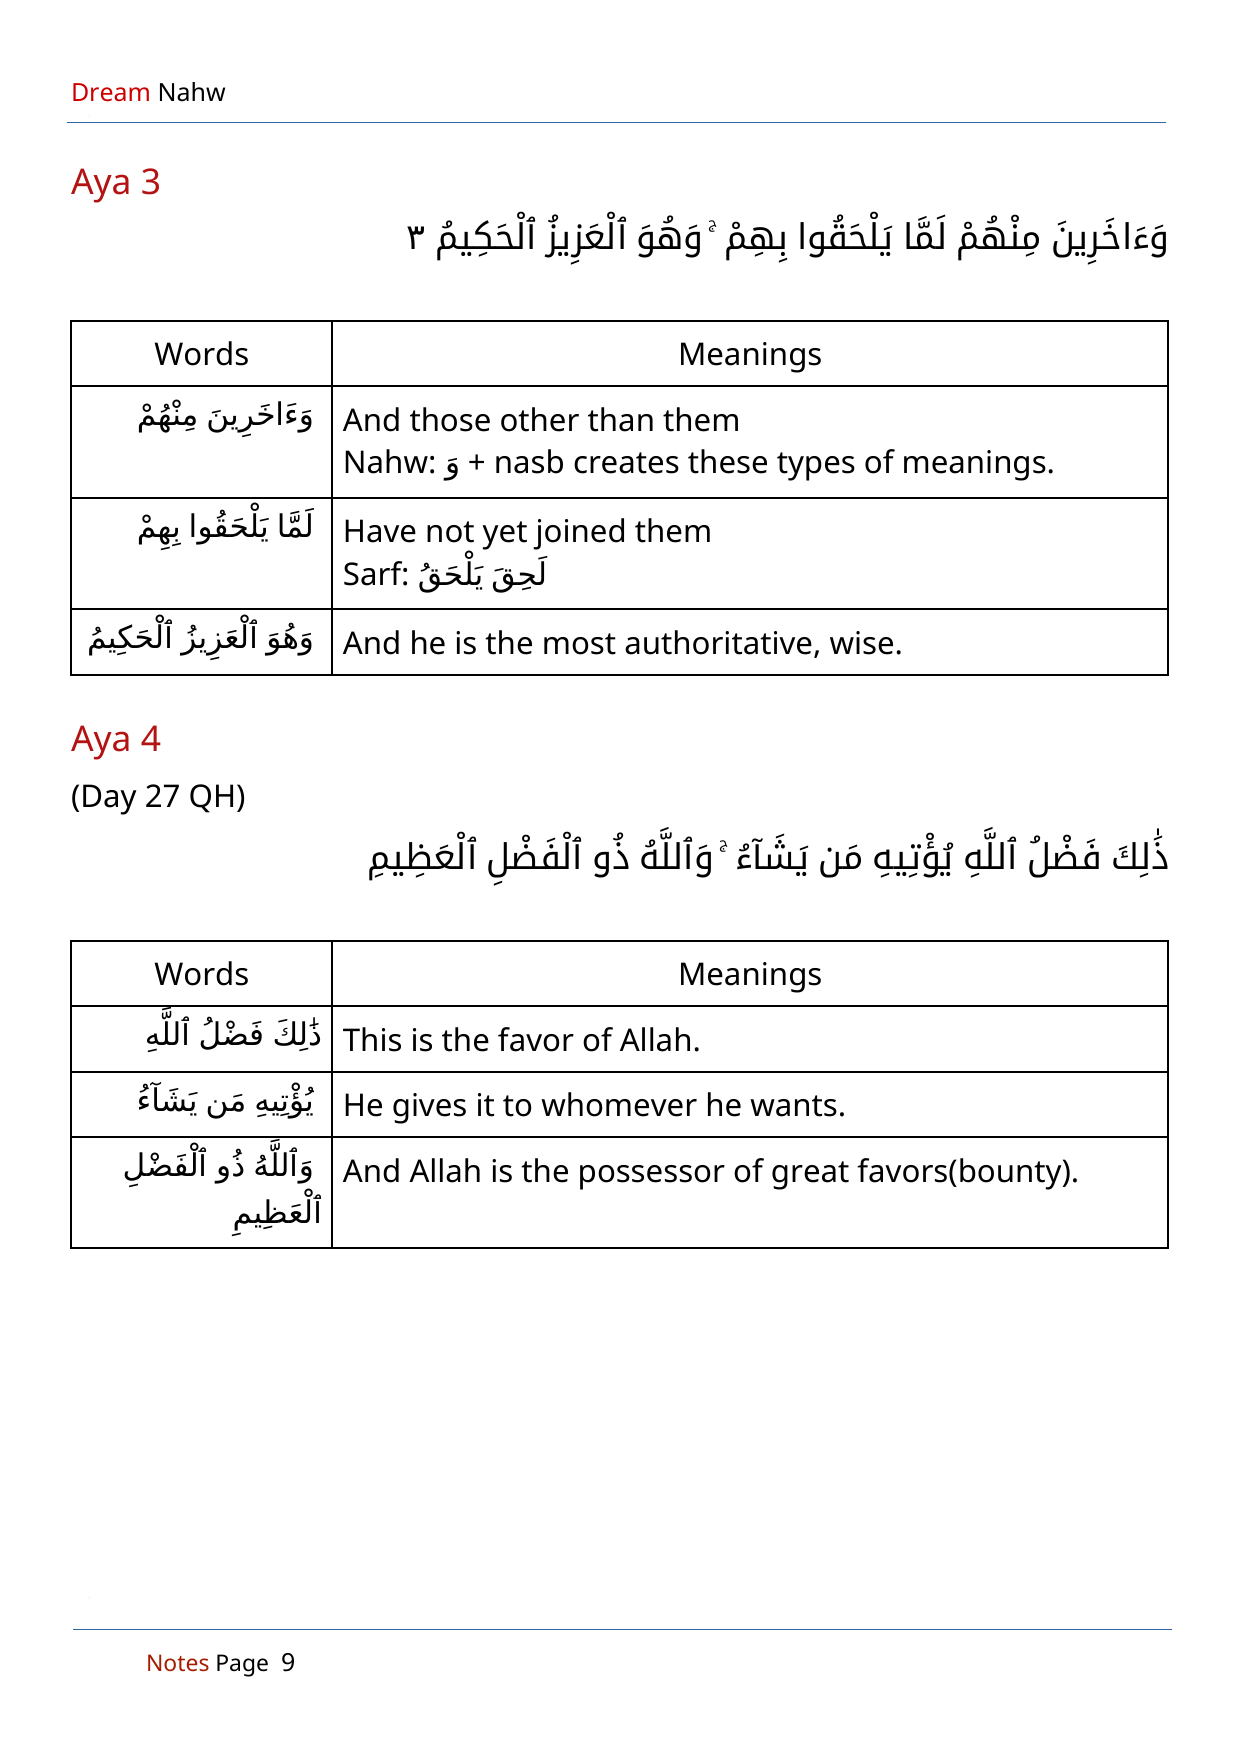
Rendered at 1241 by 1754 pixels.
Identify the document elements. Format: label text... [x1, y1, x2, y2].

table_header Words [72, 322, 331, 385]
table_cell This is the favor of Allah. [333, 1007, 1167, 1071]
table_cell He gives it to whomever he wants. [333, 1073, 1167, 1136]
table_cell لَمَّا يَلْحَقُوا بِهِمْ [72, 499, 331, 608]
table_cell وَءَاخَرِينَ مِنْهُمْ [72, 387, 331, 497]
table_cell وَهُوَ ٱلْعَزِيزُ ٱلْحَكِيمُ [72, 610, 331, 674]
subtitle Aya 3 [71, 157, 1169, 205]
table_cell ذَٰلِكَ فَضْلُ ٱللَّهِ [72, 1007, 331, 1071]
table_header Words [72, 942, 331, 1005]
table_cell Have not yet joined them Sarf: لَحِقَ يَلْحَقُ [333, 499, 1167, 608]
text ذَٰلِكَ فَضْلُ ٱللَّهِ يُؤْتِيهِ مَن يَشَآءُ ۚ وَٱللَّهُ ذُو ٱلْفَضْلِ ٱلْعَظِيمِ [71, 838, 1169, 884]
subtitle Aya 4 [71, 713, 1169, 762]
table_header Meanings [333, 942, 1167, 1005]
table_cell And those other than them Nahw: وَ + nasb creates these types of meanings. [333, 387, 1167, 497]
text وَءَاخَرِينَ مِنْهُمْ لَمَّا يَلْحَقُوا بِهِمْ ۚ وَهُوَ ٱلْعَزِيزُ ٱلْحَكِيمُ ٣ [71, 217, 1169, 264]
table_cell And he is the most authoritative, wise. [333, 610, 1167, 674]
text (Day 27 QH) [71, 774, 1169, 817]
table_cell يُؤْتِيهِ مَن يَشَآءُ [72, 1073, 331, 1136]
table_cell وَٱللَّهُ ذُو ٱلْفَضْلِ ٱلْعَظِيمِ [72, 1138, 331, 1247]
table_cell And Allah is the possessor of great favors(bounty). [333, 1138, 1167, 1247]
table_header Meanings [333, 322, 1167, 385]
